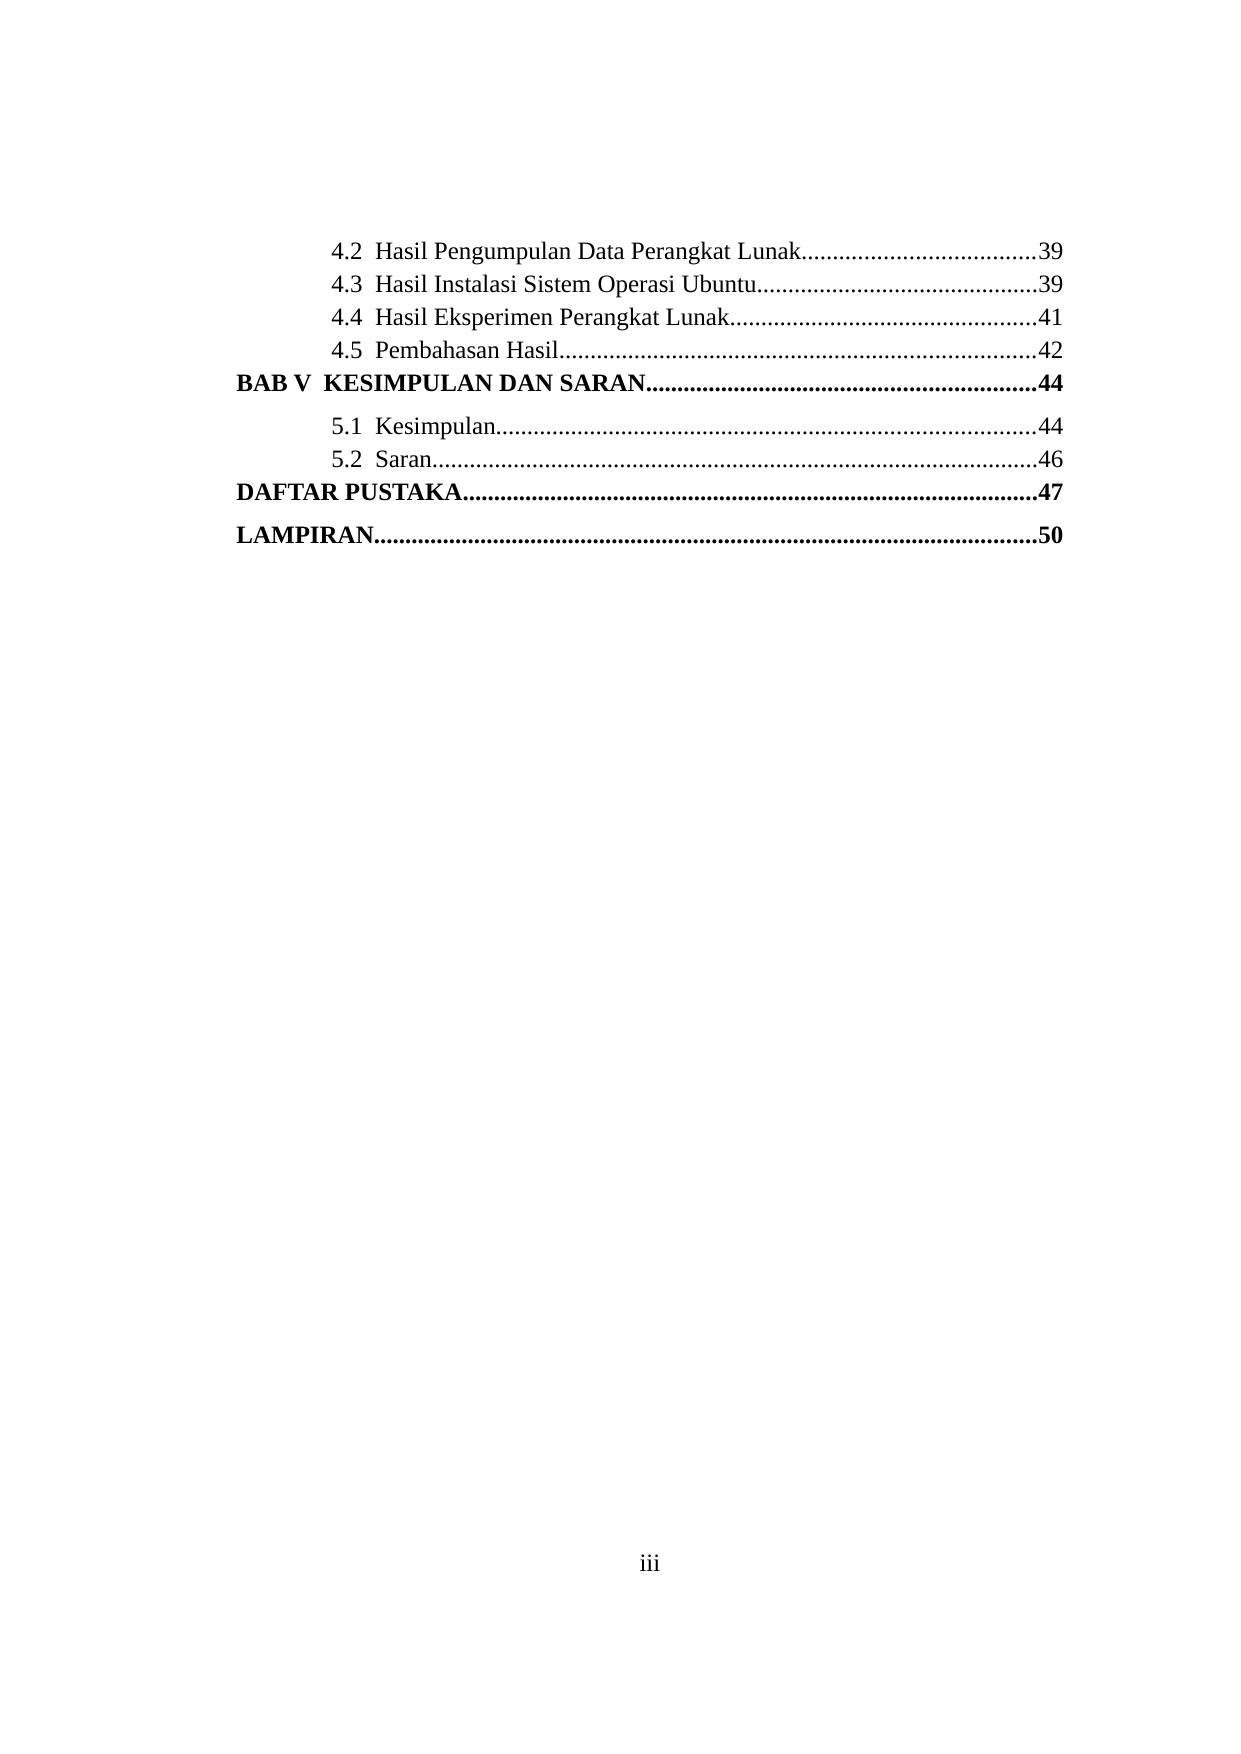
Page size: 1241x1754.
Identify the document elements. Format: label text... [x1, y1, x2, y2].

text 4.5 Pembahasan Hasil 42 [325, 335, 1063, 364]
text 5.1 Kesimpulan 44 [325, 411, 1063, 440]
text 4.2 Hasil Pengumpulan Data Perangkat Lunak 39 [325, 236, 1063, 265]
text DAFTAR PUSTAKA 47 [236, 477, 1063, 506]
text 5.2 Saran 46 [325, 444, 1063, 473]
text 4.4 Hasil Eksperimen Perangkat Lunak 41 [325, 302, 1063, 331]
text 4.3 Hasil Instalasi Sistem Operasi Ubuntu 39 [325, 269, 1063, 298]
text BAB V KESIMPULAN DAN SARAN 44 [236, 368, 1063, 397]
text LAMPIRAN 50 [236, 521, 1063, 549]
